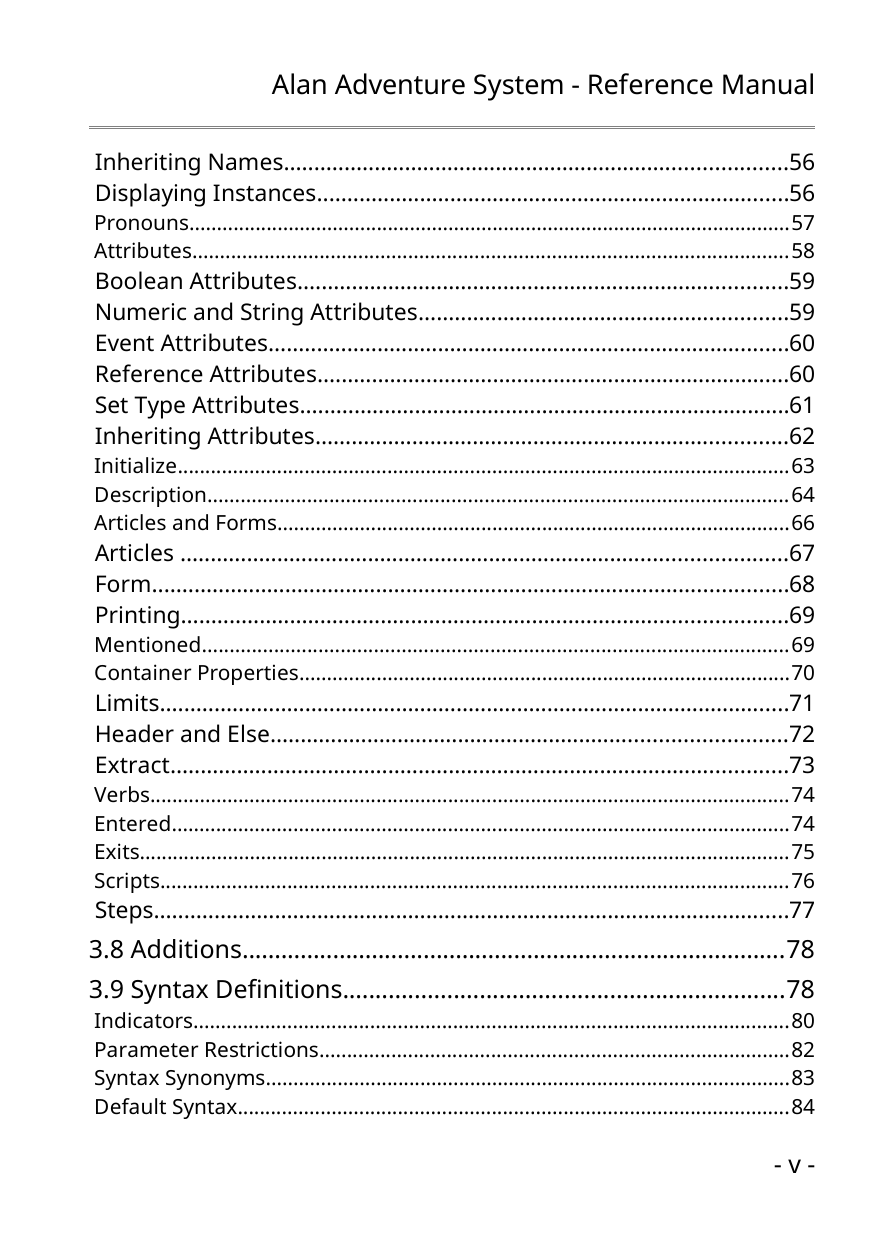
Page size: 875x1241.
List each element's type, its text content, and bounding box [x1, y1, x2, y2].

text Form 68 [88, 568, 815, 599]
text Articles 67 [88, 537, 815, 568]
text Entered 74 [88, 808, 815, 837]
text Printing 69 [88, 599, 815, 630]
text Exits 75 [88, 837, 815, 866]
text 3.8 Additions 78 [88, 932, 815, 966]
text Steps 77 [88, 894, 815, 925]
text 3.9 Syntax Definitions 78 [88, 972, 815, 1006]
text Numeric and String Attributes 59 [88, 296, 815, 327]
text Scripts 76 [88, 866, 815, 894]
text Reference Attributes 60 [88, 358, 815, 389]
text Inheriting Names 56 [88, 146, 815, 177]
text Inheriting Attributes 62 [88, 420, 815, 451]
text Event Attributes 60 [88, 327, 815, 358]
text Attributes 58 [88, 236, 815, 265]
text Default Syntax 84 [88, 1092, 815, 1120]
text Syntax Synonyms 83 [88, 1063, 815, 1092]
text Parameter Restrictions 82 [88, 1034, 815, 1063]
text Header and Else 72 [88, 718, 815, 749]
text Container Properties 70 [88, 658, 815, 687]
text Mentioned 69 [88, 630, 815, 658]
text Boolean Attributes 59 [88, 265, 815, 296]
text Limits 71 [88, 687, 815, 718]
text Displaying Instances 56 [88, 177, 815, 208]
text Verbs 74 [88, 780, 815, 808]
text Indicators 80 [88, 1006, 815, 1034]
text Extract 73 [88, 749, 815, 780]
text Pronouns 57 [88, 208, 815, 236]
text Articles and Forms 66 [88, 508, 815, 537]
text Set Type Attributes 61 [88, 389, 815, 420]
text Initialize 63 [88, 451, 815, 479]
text Description 64 [88, 479, 815, 508]
